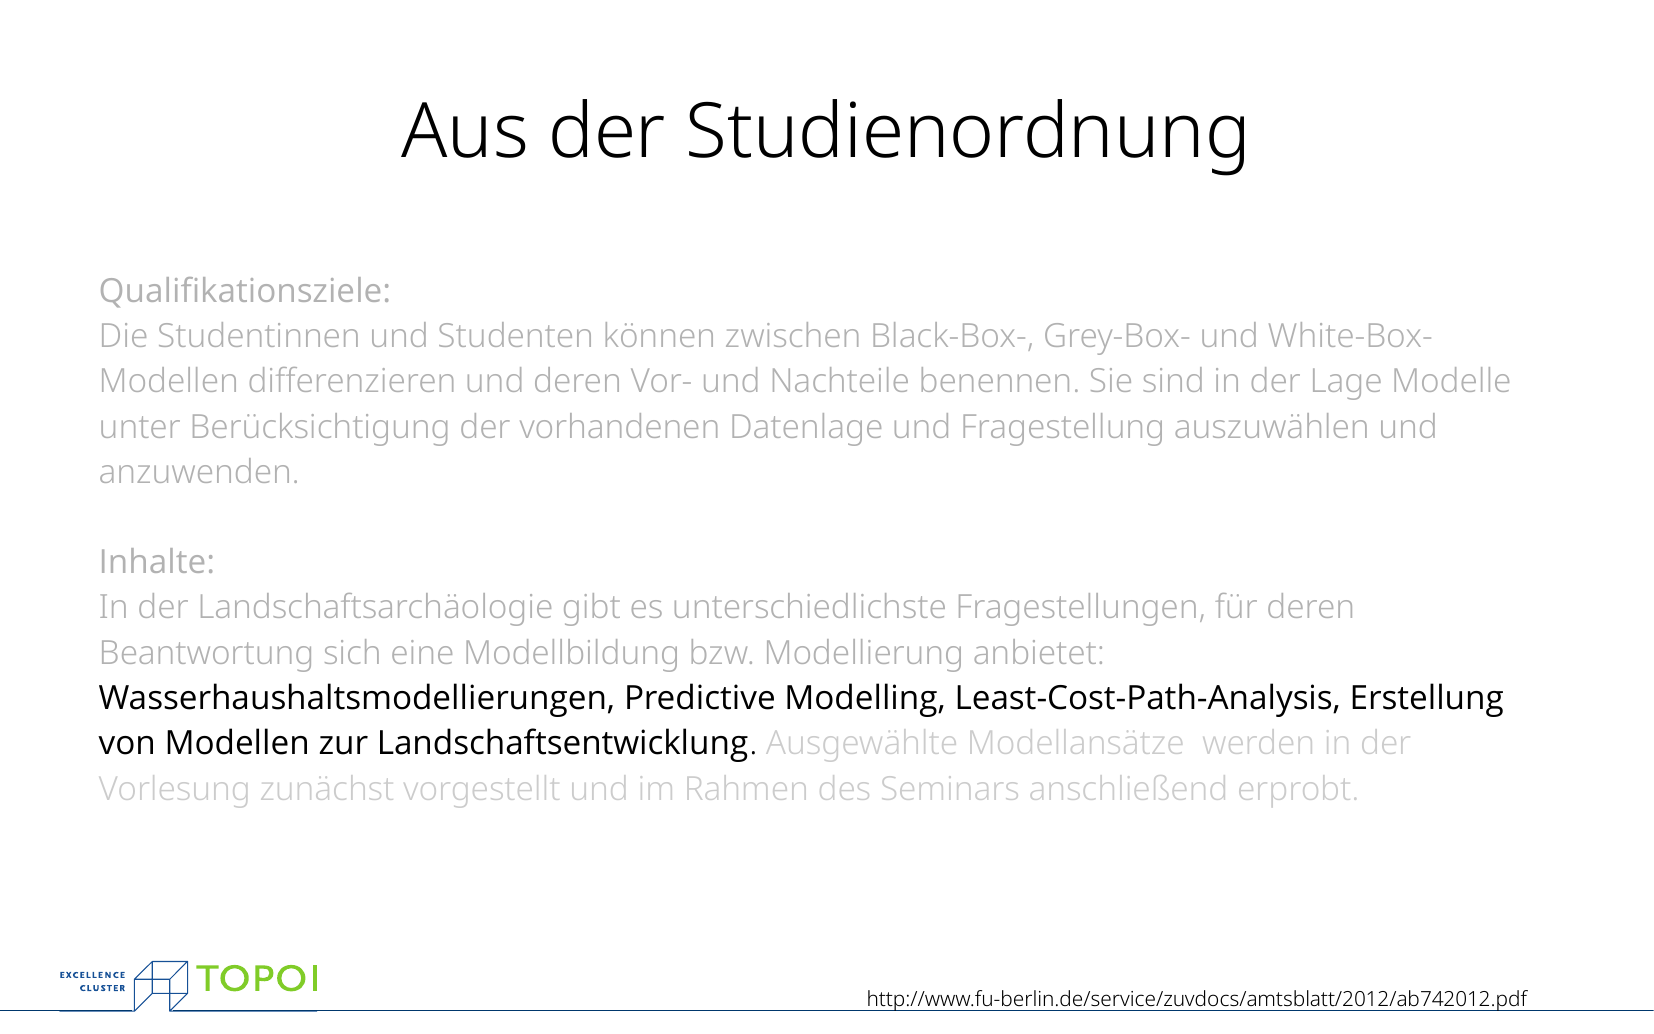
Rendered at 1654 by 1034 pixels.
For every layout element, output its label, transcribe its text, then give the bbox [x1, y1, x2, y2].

text_box Qualifikationsziele: Die Studentinnen und Studenten können zwischen Black-Box-, Grey-Box- und White-Box-Modellen differenzieren und deren Vor- und Nachteile benennen. Sie sind in der Lage Modelle unter Berücksichtigung der vorhandenen Datenlage und Fragestellung auszuwählen und anzuwenden. Inhalte: In der Landschaftsarchäologie gibt es unterschiedlichste Fragestellungen, für deren Beantwortung sich eine Modellbildung bzw. Modellierung anbietet: Wasserhaushaltsmodellierungen, Predictive Modelling, Least-Cost-Path-Analysis, Erstellung von Modellen zur Landschaftsentwicklung. Ausgewählte Modellansätze werden in der Vorlesung zunächst vorgestellt und im Rahmen des Seminars anschließend erprobt. [83, 259, 1574, 933]
title Aus der Studienordnung [82, 41, 1571, 214]
text_box http://www.fu-berlin.de/service/zuvdocs/amtsblatt/2012/ab742012.pdf [851, 976, 1653, 1034]
